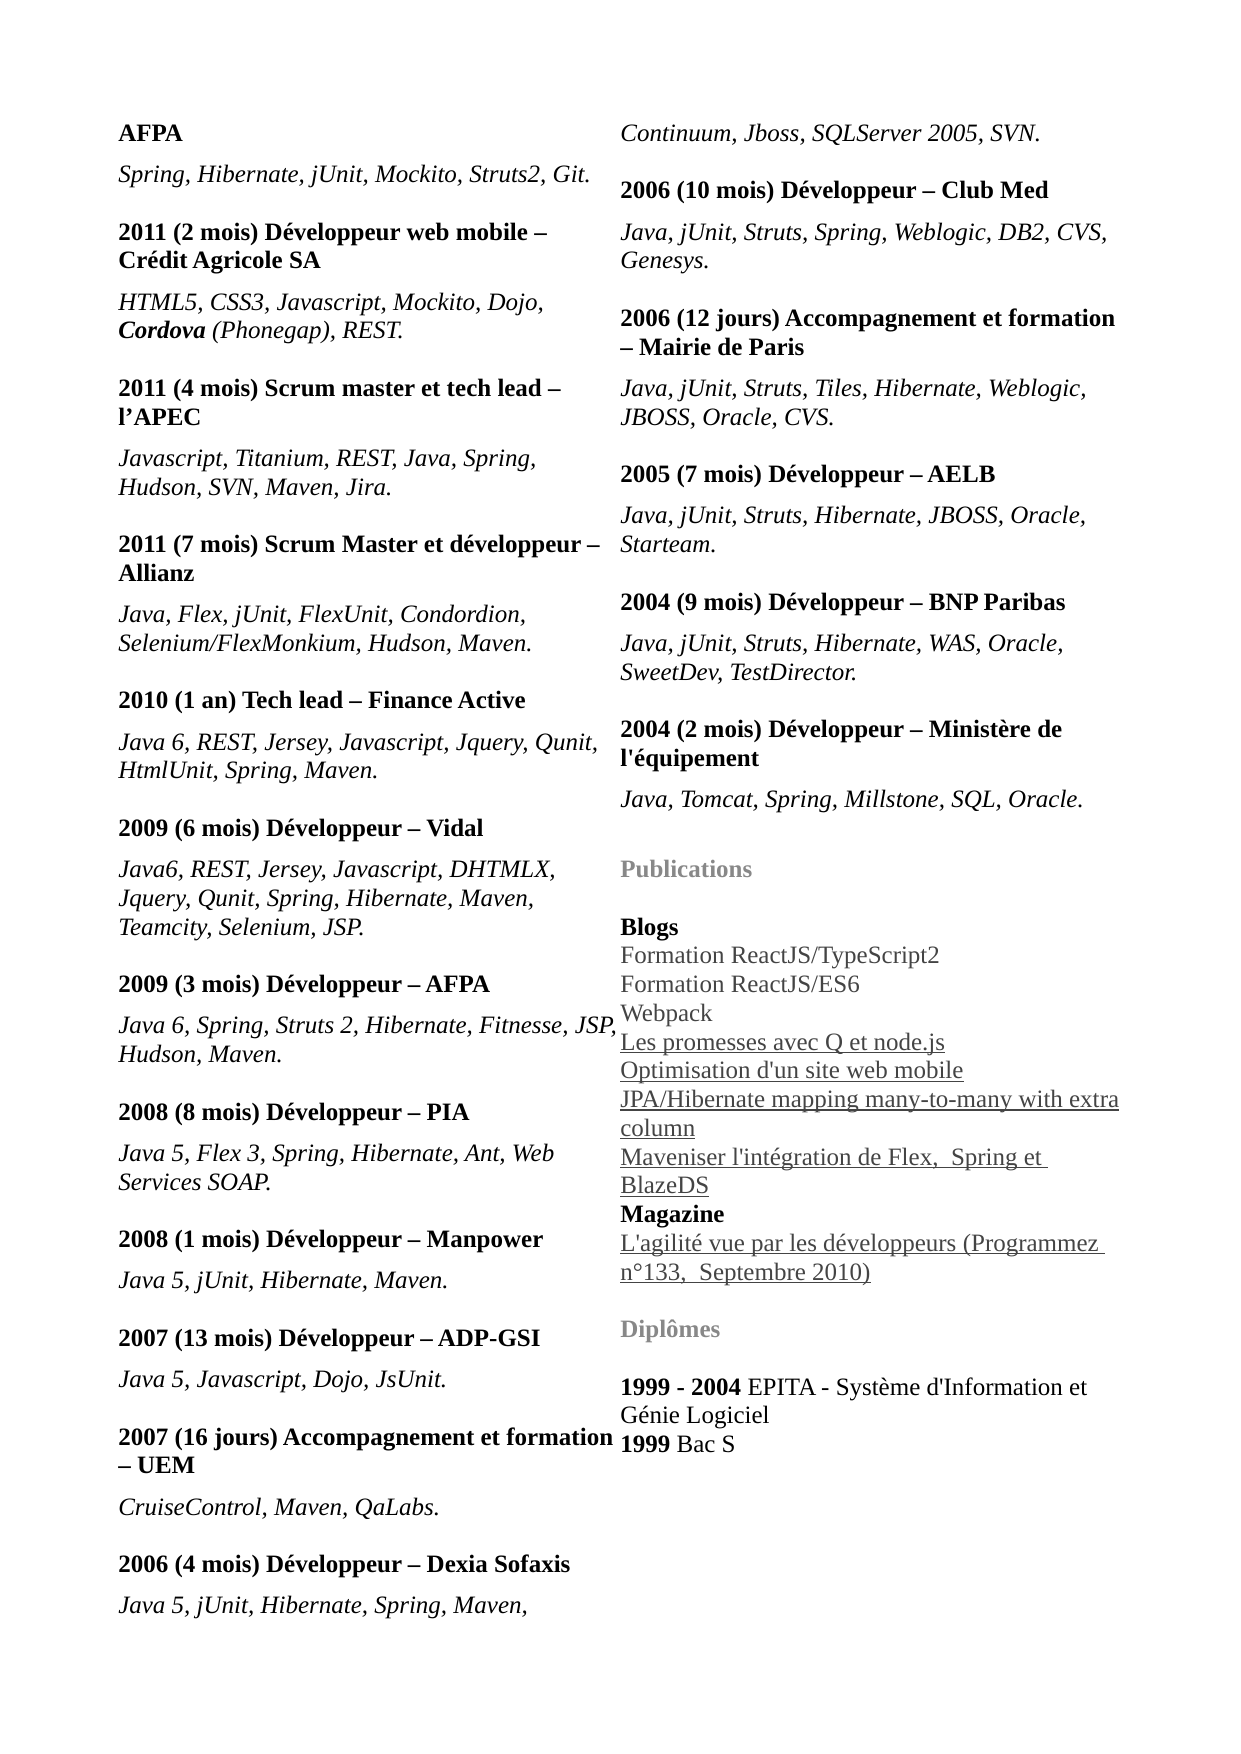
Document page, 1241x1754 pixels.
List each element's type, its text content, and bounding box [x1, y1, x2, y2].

text 2008 (1 mois) Développeur – Manpower [118, 1224, 620, 1253]
text 2011 (4 mois) Scrum master et tech lead – l’APEC [118, 373, 620, 431]
text Java, jUnit, Struts, Tiles, Hibernate, Weblogic, JBOSS, Oracle, CVS. [620, 373, 1122, 431]
text 2004 (2 mois) Développeur – Ministère de l'équipement [620, 714, 1122, 772]
text 2009 (6 mois) Développeur – Vidal [118, 813, 620, 842]
text 2006 (12 jours) Accompagnement et formation – Mairie de Paris [620, 303, 1122, 361]
text 1999 - 2004 EPITA - Système d'Information et Génie Logiciel [620, 1372, 1122, 1429]
text JPA/Hibernate mapping many-to-many with extra column [620, 1084, 1122, 1142]
text 1999 Bac S [620, 1429, 1122, 1458]
text Java 5, Javascript, Dojo, JsUnit. [118, 1364, 620, 1393]
text Magazine [620, 1199, 1122, 1228]
text Java 5, jUnit, Hibernate, Maven. [118, 1266, 620, 1294]
text 2009 (3 mois) Développeur – AFPA [118, 941, 620, 998]
text 2011 (2 mois) Développeur web mobile – Crédit Agricole SA [118, 217, 620, 274]
text 2006 (4 mois) Développeur – Dexia Sofaxis [118, 1549, 620, 1578]
text Java 5, Flex 3, Spring, Hibernate, Ant, Web Services SOAP. [118, 1138, 620, 1196]
text Blogs [620, 912, 1122, 941]
text Java 5, jUnit, Hibernate, Spring, Maven, [118, 1591, 620, 1619]
text Java, Tomcat, Spring, Millstone, SQL, Oracle. [620, 784, 1122, 813]
text Java, jUnit, Struts, Hibernate, WAS, Oracle, SweetDev, TestDirector. [620, 628, 1122, 686]
text 2006 (10 mois) Développeur – Club Med [620, 176, 1122, 204]
text Java, jUnit, Struts, Spring, Weblogic, DB2, CVS, Genesys. [620, 217, 1122, 274]
text L'agilité vue par les développeurs (Programmez n°133, Septembre 2010) [620, 1228, 1122, 1286]
text Formation ReactJS/ES6 [620, 969, 1122, 998]
text Webpack [620, 998, 1122, 1027]
text 2011 (7 mois) Scrum Master et développeur – Allianz [118, 529, 620, 587]
text Diplômes [620, 1314, 1122, 1343]
text 2007 (16 jours) Accompagnement et formation – UEM [118, 1422, 620, 1479]
text Continuum, Jboss, SQLServer 2005, SVN. [620, 118, 1122, 147]
text HTML5, CSS3, Javascript, Mockito, Dojo, Cordova (Phonegap), REST. [118, 287, 620, 344]
text Les promesses avec Q et node.js [620, 1027, 1122, 1056]
text Spring, Hibernate, jUnit, Mockito, Struts2, Git. [118, 159, 620, 188]
text CruiseControl, Maven, QaLabs. [118, 1492, 620, 1521]
text Publications [620, 854, 1122, 883]
text Java, Flex, jUnit, FlexUnit, Condordion, Selenium/FlexMonkium, Hudson, Maven. [118, 599, 620, 657]
text Java 6, Spring, Struts 2, Hibernate, Fitnesse, JSP, Hudson, Maven. [118, 1011, 620, 1068]
text Formation ReactJS/TypeScript2 [620, 941, 1122, 969]
text 2007 (13 mois) Développeur – ADP-GSI [118, 1323, 620, 1352]
text AFPA [118, 118, 620, 147]
text 2004 (9 mois) Développeur – BNP Paribas [620, 587, 1122, 616]
text Java 6, REST, Jersey, Javascript, Jquery, Qunit, HtmlUnit, Spring, Maven. [118, 727, 620, 784]
text Javascript, Titanium, REST, Java, Spring, Hudson, SVN, Maven, Jira. [118, 443, 620, 501]
text Java6, REST, Jersey, Javascript, DHTMLX, Jquery, Qunit, Spring, Hibernate, Maven, Teamcity, Selenium, JSP. [118, 854, 620, 941]
text 2010 (1 an) Tech lead – Finance Active [118, 686, 620, 714]
text Java, jUnit, Struts, Hibernate, JBOSS, Oracle, Starteam. [620, 501, 1122, 558]
text Maveniser l'intégration de Flex, Spring et BlazeDS [620, 1142, 1122, 1199]
text 2005 (7 mois) Développeur – AELB [620, 459, 1122, 488]
text 2008 (8 mois) Développeur – PIA [118, 1097, 620, 1126]
text Optimisation d'un site web mobile [620, 1056, 1122, 1084]
